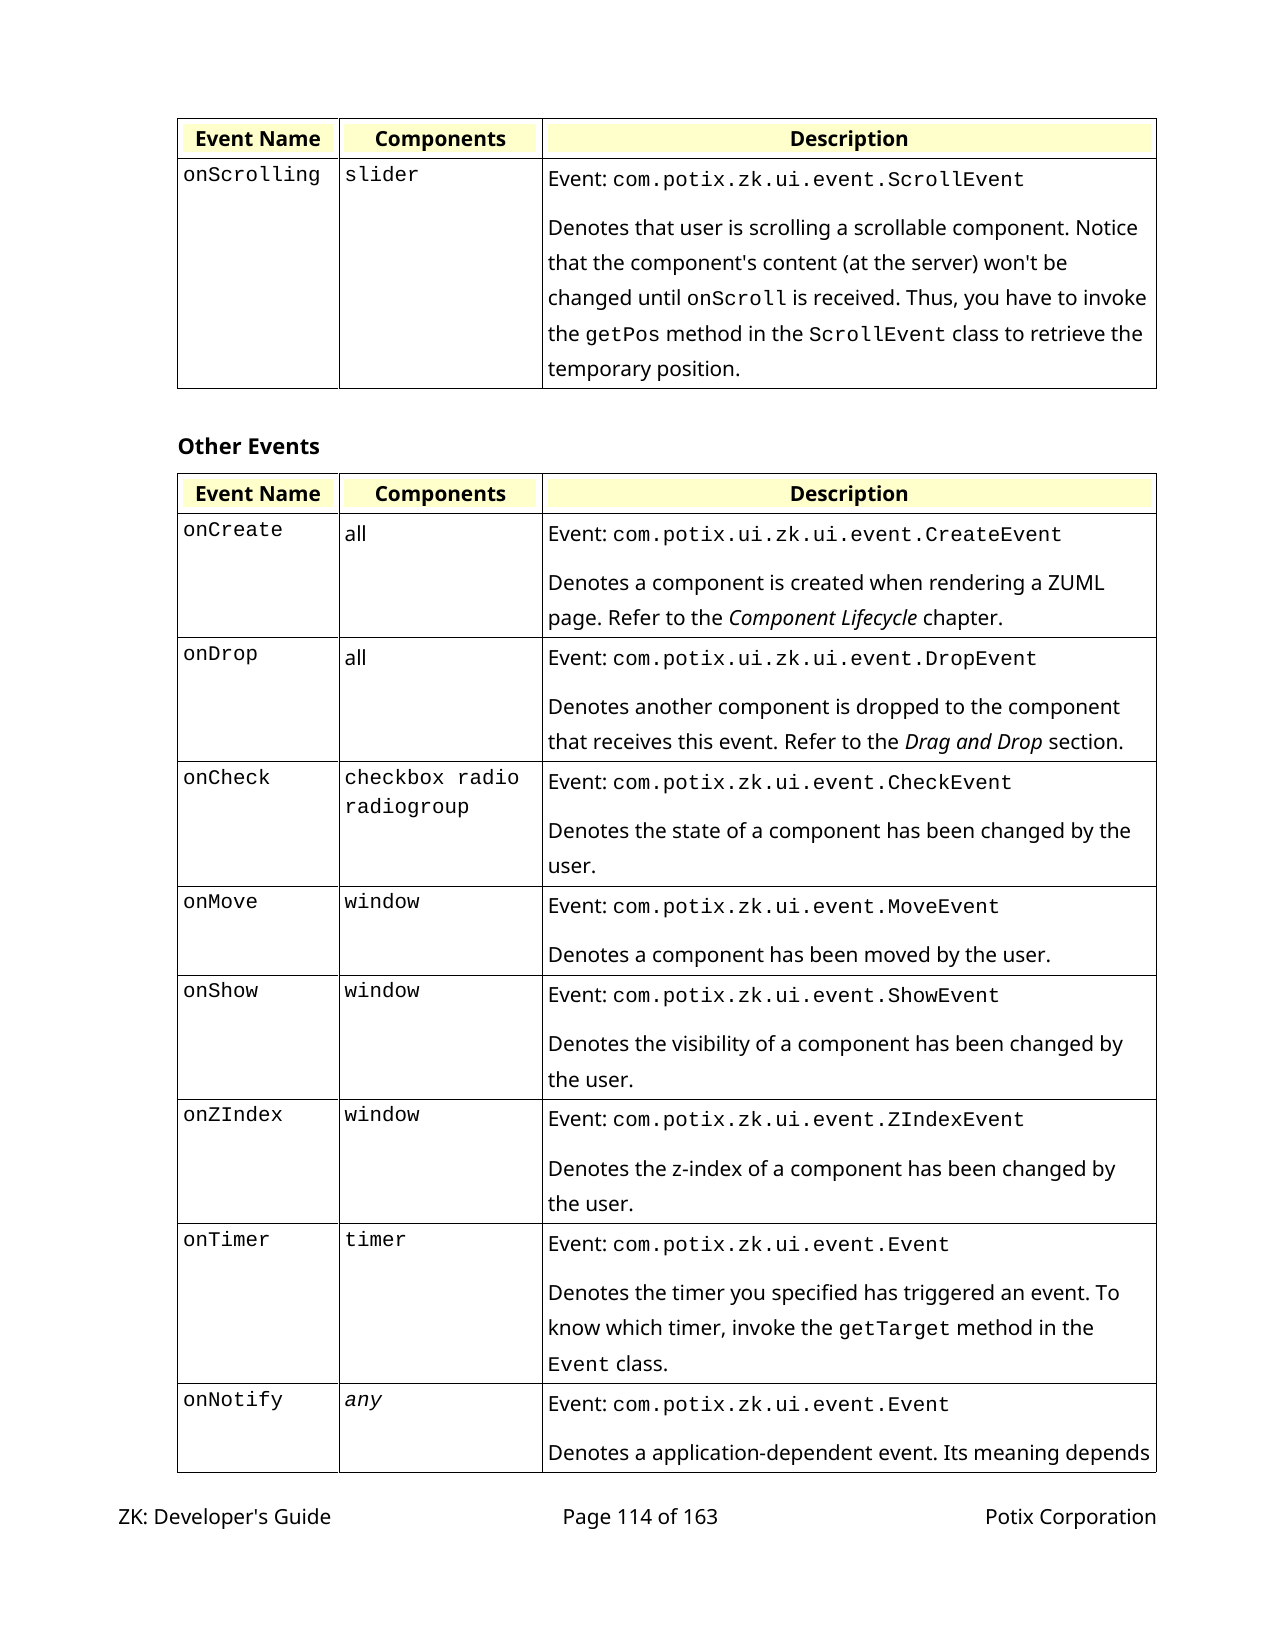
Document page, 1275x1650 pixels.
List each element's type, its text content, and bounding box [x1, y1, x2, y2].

table_header Event Name [178, 474, 338, 513]
table_cell all [340, 514, 542, 637]
table_cell Event: com.potix.zk.ui.event.Event Denotes the timer you specified has triggered an event. To know which timer, invoke the getTarget method in the Event class. [543, 1224, 1156, 1383]
table_cell Event: com.potix.zk.ui.event.CheckEvent Denotes the state of a component has been changed by the user. [543, 762, 1156, 886]
table_cell Event: com.potix.zk.ui.event.MoveEvent Denotes a component has been moved by the user. [543, 887, 1156, 975]
table_cell Event: com.potix.zk.ui.event.ScrollEvent Denotes that user is scrolling a scrollable component. Notice that the component's content (at the server) won't be changed until onScroll is received. Thus, you have to invoke the getPos method in the ScrollEvent class to retrieve the temporary position. [543, 159, 1156, 388]
table_cell slider [340, 159, 542, 388]
table_cell Event: com.potix.zk.ui.event.ShowEvent Denotes the visibility of a component has been changed by the user. [543, 976, 1156, 1099]
table_cell onCreate [178, 514, 338, 637]
table_header Description [543, 119, 1156, 158]
table_cell Event: com.potix.zk.ui.event.ZIndexEvent Denotes the z-index of a component has been changed by the user. [543, 1100, 1156, 1223]
table_cell Event: com.potix.zk.ui.event.Event Denotes a application-dependent event. Its meaning depends [543, 1384, 1156, 1472]
table_header Components [340, 474, 542, 513]
table_cell timer [340, 1224, 542, 1383]
table_cell window [340, 1100, 542, 1223]
table_cell onScrolling [178, 159, 338, 388]
table_cell window [340, 976, 542, 1099]
subtitle Other Events [177, 431, 1157, 461]
table_cell any [340, 1384, 542, 1472]
table_cell onShow [178, 976, 338, 1099]
table_header Description [543, 474, 1156, 513]
table_cell onNotify [178, 1384, 338, 1472]
table_cell Event: com.potix.ui.zk.ui.event.CreateEvent Denotes a component is created when rendering a ZUML page. Refer to the Component Lifecycle chapter. [543, 514, 1156, 637]
table_cell window [340, 887, 542, 975]
table_cell onCheck [178, 762, 338, 886]
table_cell onDrop [178, 638, 338, 761]
table_cell onZIndex [178, 1100, 338, 1223]
table_cell Event: com.potix.ui.zk.ui.event.DropEvent Denotes another component is dropped to the component that receives this event. Refer to the Drag and Drop section. [543, 638, 1156, 761]
table_header Components [340, 119, 542, 158]
table_cell onTimer [178, 1224, 338, 1383]
table_cell checkbox radio radiogroup [340, 762, 542, 886]
table_cell onMove [178, 887, 338, 975]
table_header Event Name [178, 119, 338, 158]
table_cell all [340, 638, 542, 761]
